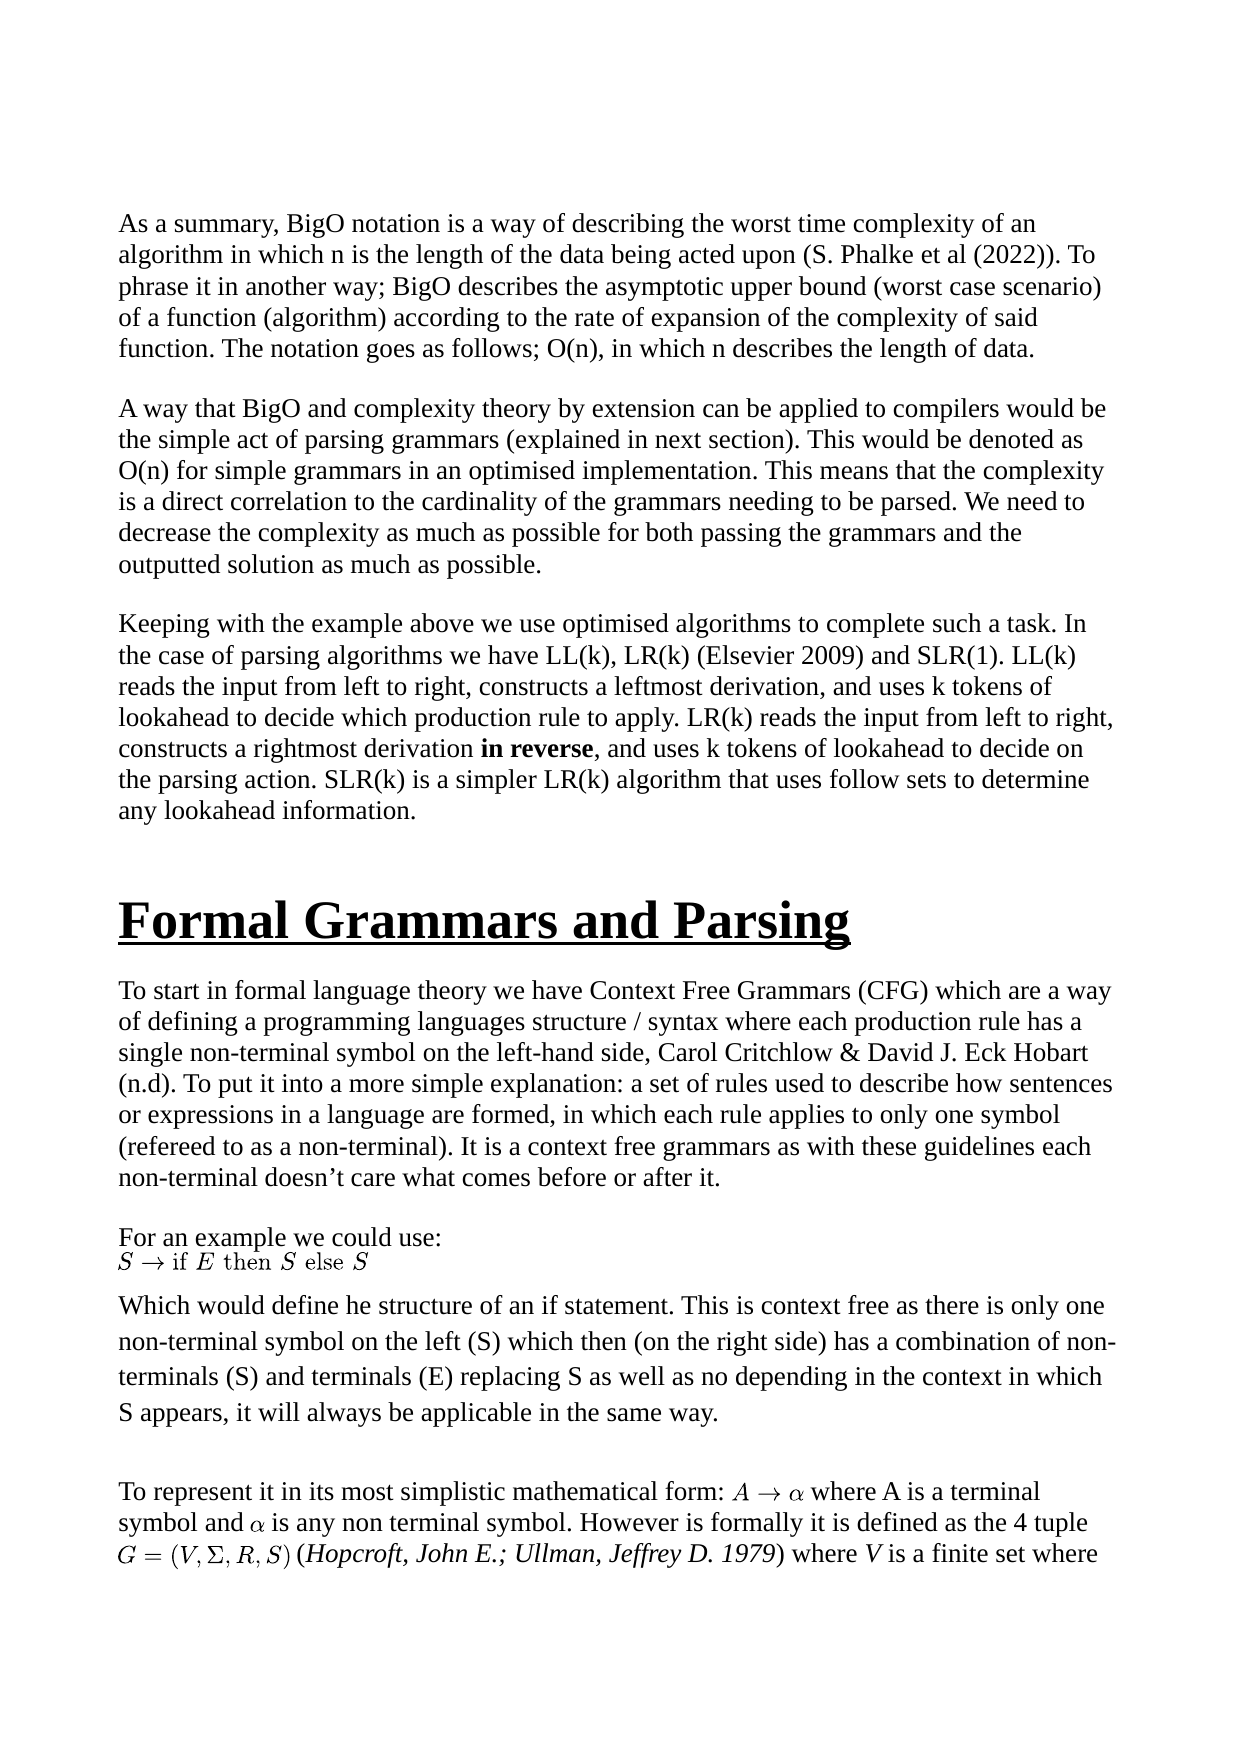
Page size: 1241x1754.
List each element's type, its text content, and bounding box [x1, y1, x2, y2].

text As a summary, BigO notation is a way of describing the worst time complexity of an algorithm in which n is the length of the data being acted upon (S. Phalke et al (2022)). To phrase it in another way; BigO describes the asymptotic upper bound (worst case scenario) of a function (algorithm) according to the rate of expansion of the complexity of said function. The notation goes as follows; O(n), in which n describes the length of data. [118, 176, 1122, 363]
text For an example we could use: [118, 1221, 1122, 1252]
text Formal Grammars and Parsing [118, 888, 1122, 950]
text To represent it in its most simplistic mathematical form: where A is a terminal symbol and is any non terminal symbol. However is formally it is defined as the 4 tuple (Hopcroft, John E.; Ullman, Jeffrey D. 1979) where V is a finite set where [118, 1475, 1122, 1569]
text Which would define he structure of an if statement. This is context free as there is only one non-terminal symbol on the left (S) which then (on the right side) has a combination of non-terminals (S) and terminals (E) replacing S as well as no depending in the context in which S appears, it will always be applicable in the same way. [118, 1289, 1122, 1427]
text A way that BigO and complexity theory by extension can be applied to compilers would be the simple act of parsing grammars (explained in next section). This would be denoted as O(n) for simple grammars in an optimised implementation. This means that the complexity is a direct correlation to the cardinality of the grammars needing to be parsed. We need to decrease the complexity as much as possible for both passing the grammars and the outputted solution as much as possible. [118, 392, 1122, 608]
text To start in formal language theory we have Context Free Grammars (CFG) which are a way of defining a programming languages structure / syntax where each production rule has a single non-terminal symbol on the left-hand side, Carol Critchlow & David J. Eck Hobart (n.d). To put it into a more simple explanation: a set of rules used to describe how sentences or expressions in a language are formed, in which each rule applies to only one symbol (refereed to as a non-terminal). It is a context free grammars as with these guidelines each non-terminal doesn’t care what comes before or after it. [118, 974, 1122, 1192]
text Keeping with the example above we use optimised algorithms to complete such a task. In the case of parsing algorithms we have LL(k), LR(k) (Elsevier 2009) and SLR(1). LL(k) reads the input from left to right, constructs a leftmost derivation, and uses k tokens of lookahead to decide which production rule to apply. LR(k) reads the input from left to right, constructs a rightmost derivation in reverse, and uses k tokens of lookahead to decide on the parsing action. SLR(k) is a simpler LR(k) algorithm that uses follow sets to determine any lookahead information. [118, 608, 1122, 826]
